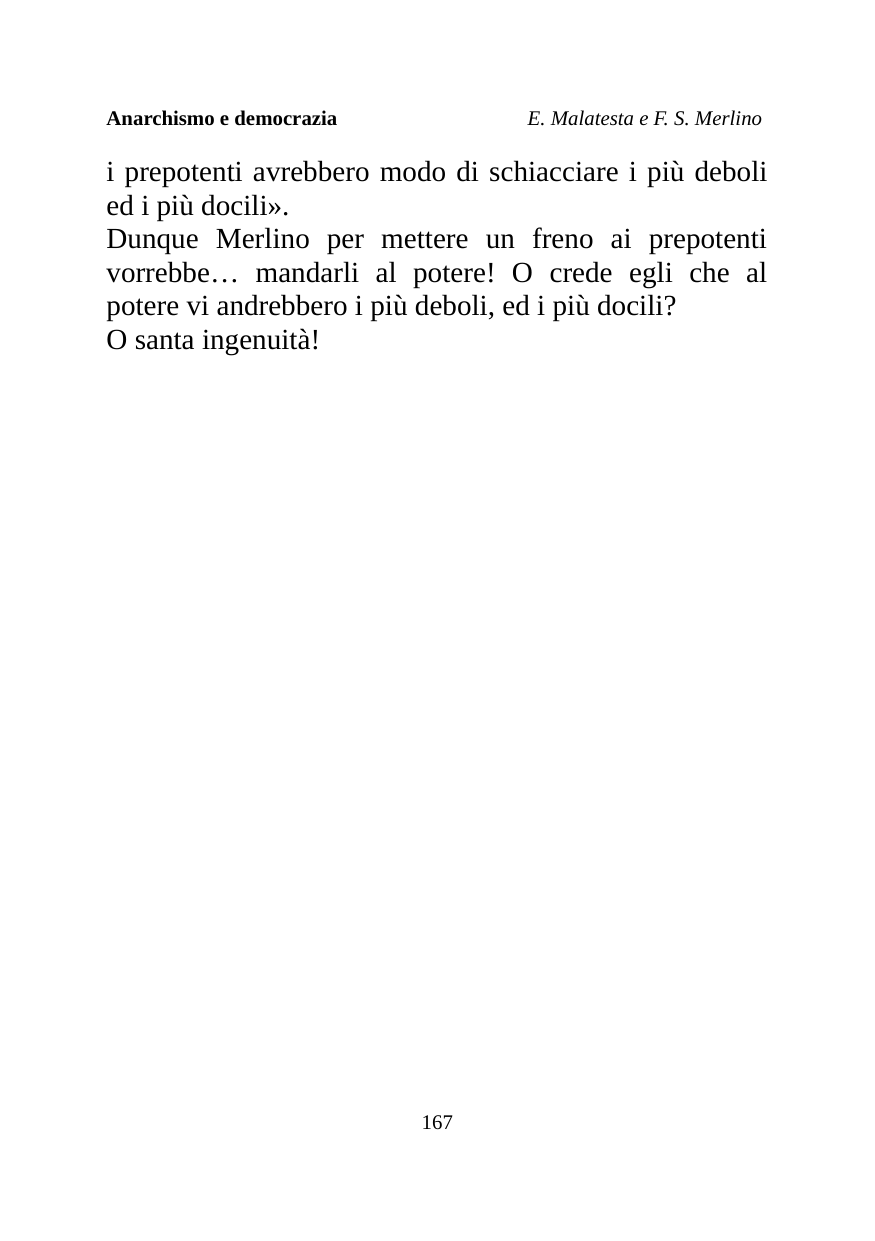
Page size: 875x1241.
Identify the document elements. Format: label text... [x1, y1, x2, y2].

text Dunque Merlino per mettere un freno ai prepotenti vorrebbe… mandarli al potere! O crede egli che al potere vi andrebbero i più deboli, ed i più docili? [106, 221, 768, 322]
text O santa ingenuità! [106, 322, 768, 356]
text i prepotenti avrebbero modo di schiacciare i più deboli ed i più docili». [106, 154, 768, 221]
